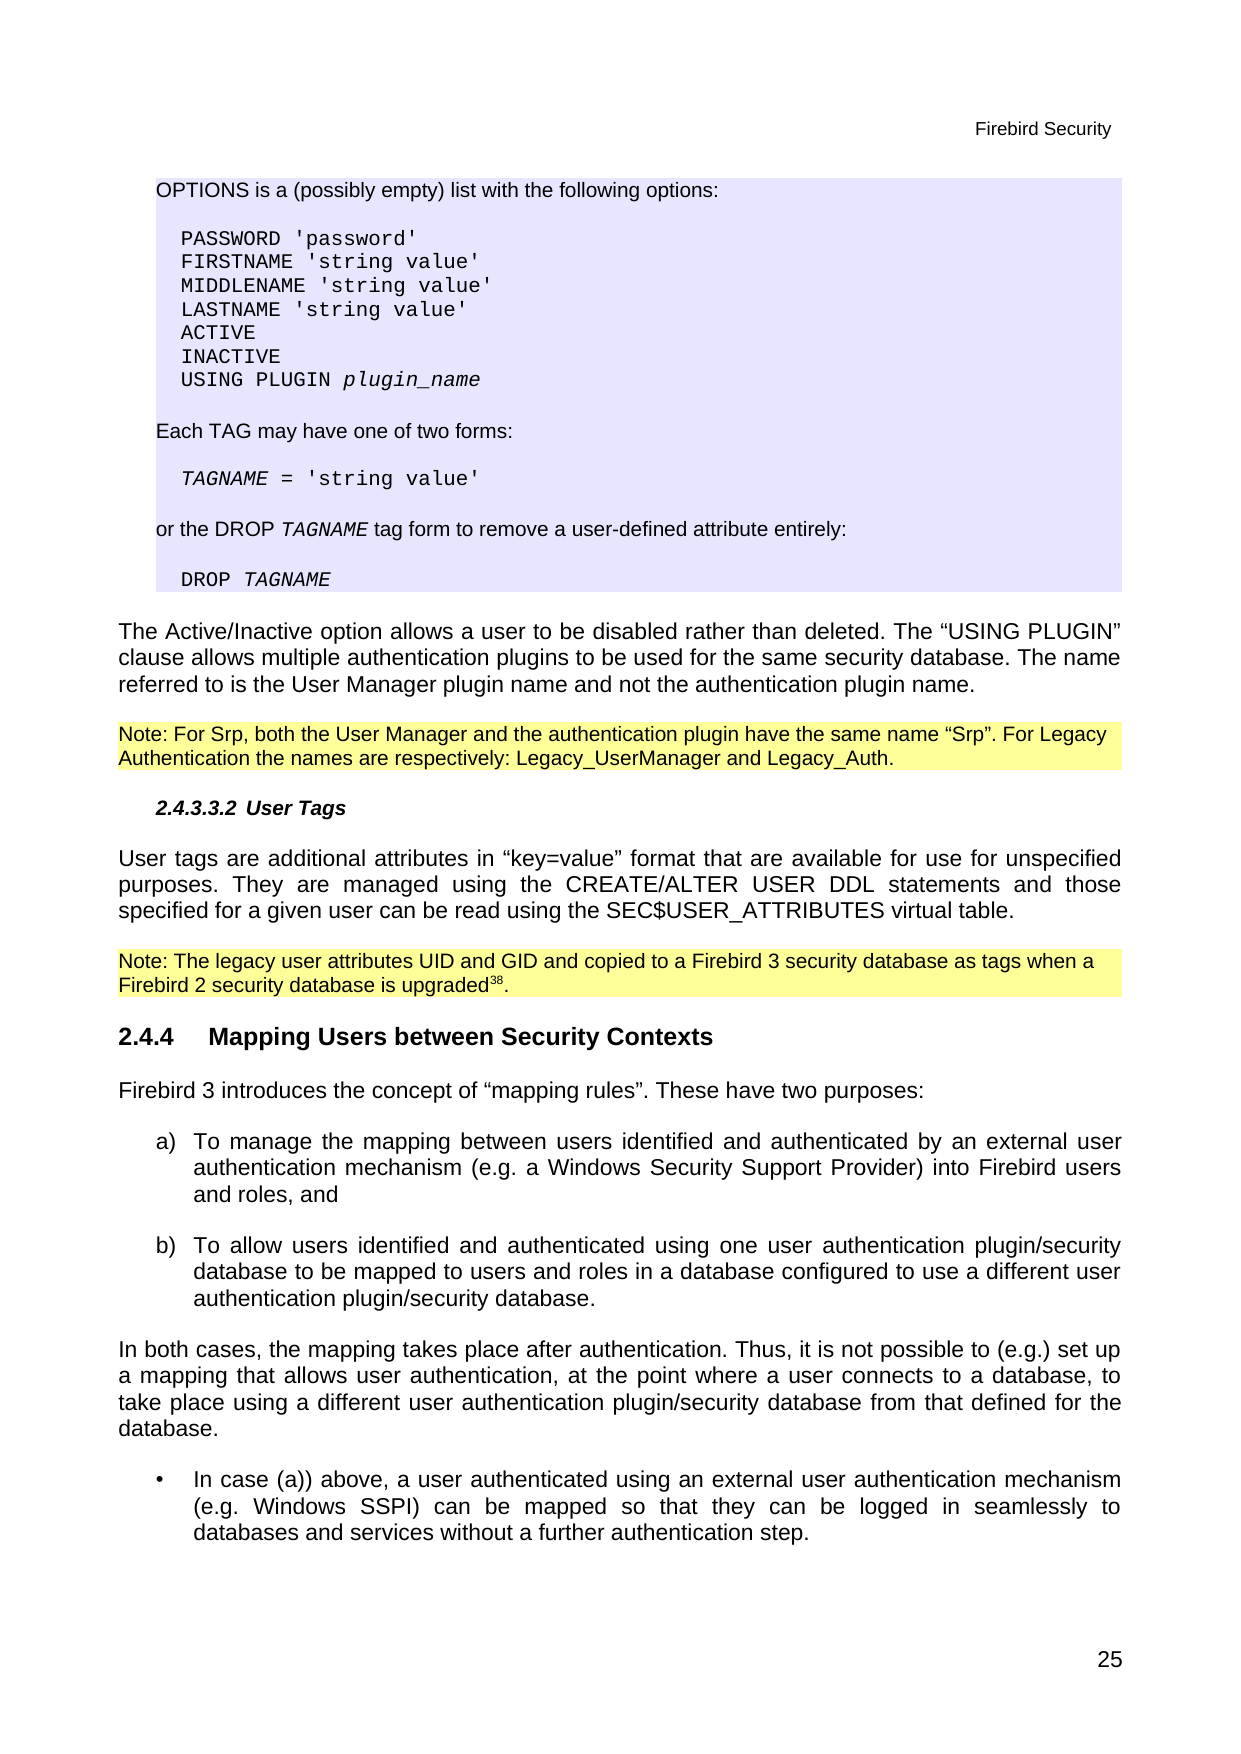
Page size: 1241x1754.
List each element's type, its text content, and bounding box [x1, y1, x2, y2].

text OPTIONS is a (possibly empty) list with the following options: [156, 178, 1122, 202]
text INACTIVE [156, 346, 1122, 369]
text TAGNAME = 'string value' [156, 468, 1122, 492]
text or the DROP TAGNAME tag form to remove a user-defined attribute entirely: [156, 517, 1122, 543]
subtitle User Tags [156, 795, 1122, 819]
list To manage the mapping between users identified and authenticated by an external user authentication mechanism (e.g. a Windows Security Support Provider) into Firebird users and roles, and [156, 1128, 1122, 1207]
text MIDDLENAME 'string value' [156, 275, 1122, 298]
text ACTIVE [156, 322, 1122, 346]
text LASTNAME 'string value' [156, 298, 1122, 322]
text PASSWORD 'password' [156, 228, 1122, 251]
text In both cases, the mapping takes place after authentication. Thus, it is not possible to (e.g.) set up a mapping that allows user authentication, at the point where a user connects to a database, to take place using a different user authentication plugin/security database from that defined for the database. [118, 1336, 1122, 1441]
subtitle Mapping Users between Security Contexts [118, 1022, 1122, 1051]
text Firebird 3 introduces the concept of “mapping rules”. These have two purposes: [118, 1077, 1122, 1103]
text The Active/Inactive option allows a user to be disabled rather than deleted. The “USING PLUGIN” clause allows multiple authentication plugins to be used for the same security database. The name referred to is the User Manager plugin name and not the authentication plugin name. [118, 618, 1122, 697]
text User tags are additional attributes in “key=value” format that are available for use for unspecified purposes. They are managed using the CREATE/ALTER USER DDL statements and those specified for a given user can be read using the SEC$USER_ATTRIBUTES virtual table. [118, 845, 1122, 924]
list In case (a) above, a user authenticated using an external user authentication mechanism (e.g. Windows SSPI) can be mapped so that they can be logged in seamlessly to databases and services without a further authentication step. [156, 1466, 1122, 1546]
text FIRSTNAME 'string value' [156, 251, 1122, 275]
text DROP TAGNAME [156, 569, 1122, 592]
text Note: The legacy user attributes UID and GID and copied to a Firebird 3 security database as tags when a Firebird 2 security database is upgraded. [118, 949, 1122, 997]
text USING PLUGIN plugin_name [156, 369, 1122, 393]
text Each TAG may have one of two forms: [156, 419, 1122, 443]
list To allow users identified and authenticated using one user authentication plugin/security database to be mapped to users and roles in a database configured to use a different user authentication plugin/security database. [156, 1232, 1122, 1311]
text Note: For Srp, both the User Manager and the authentication plugin have the same name “Srp”. For Legacy Authentication the names are respectively: Legacy_UserManager and Legacy_Auth. [118, 722, 1122, 770]
